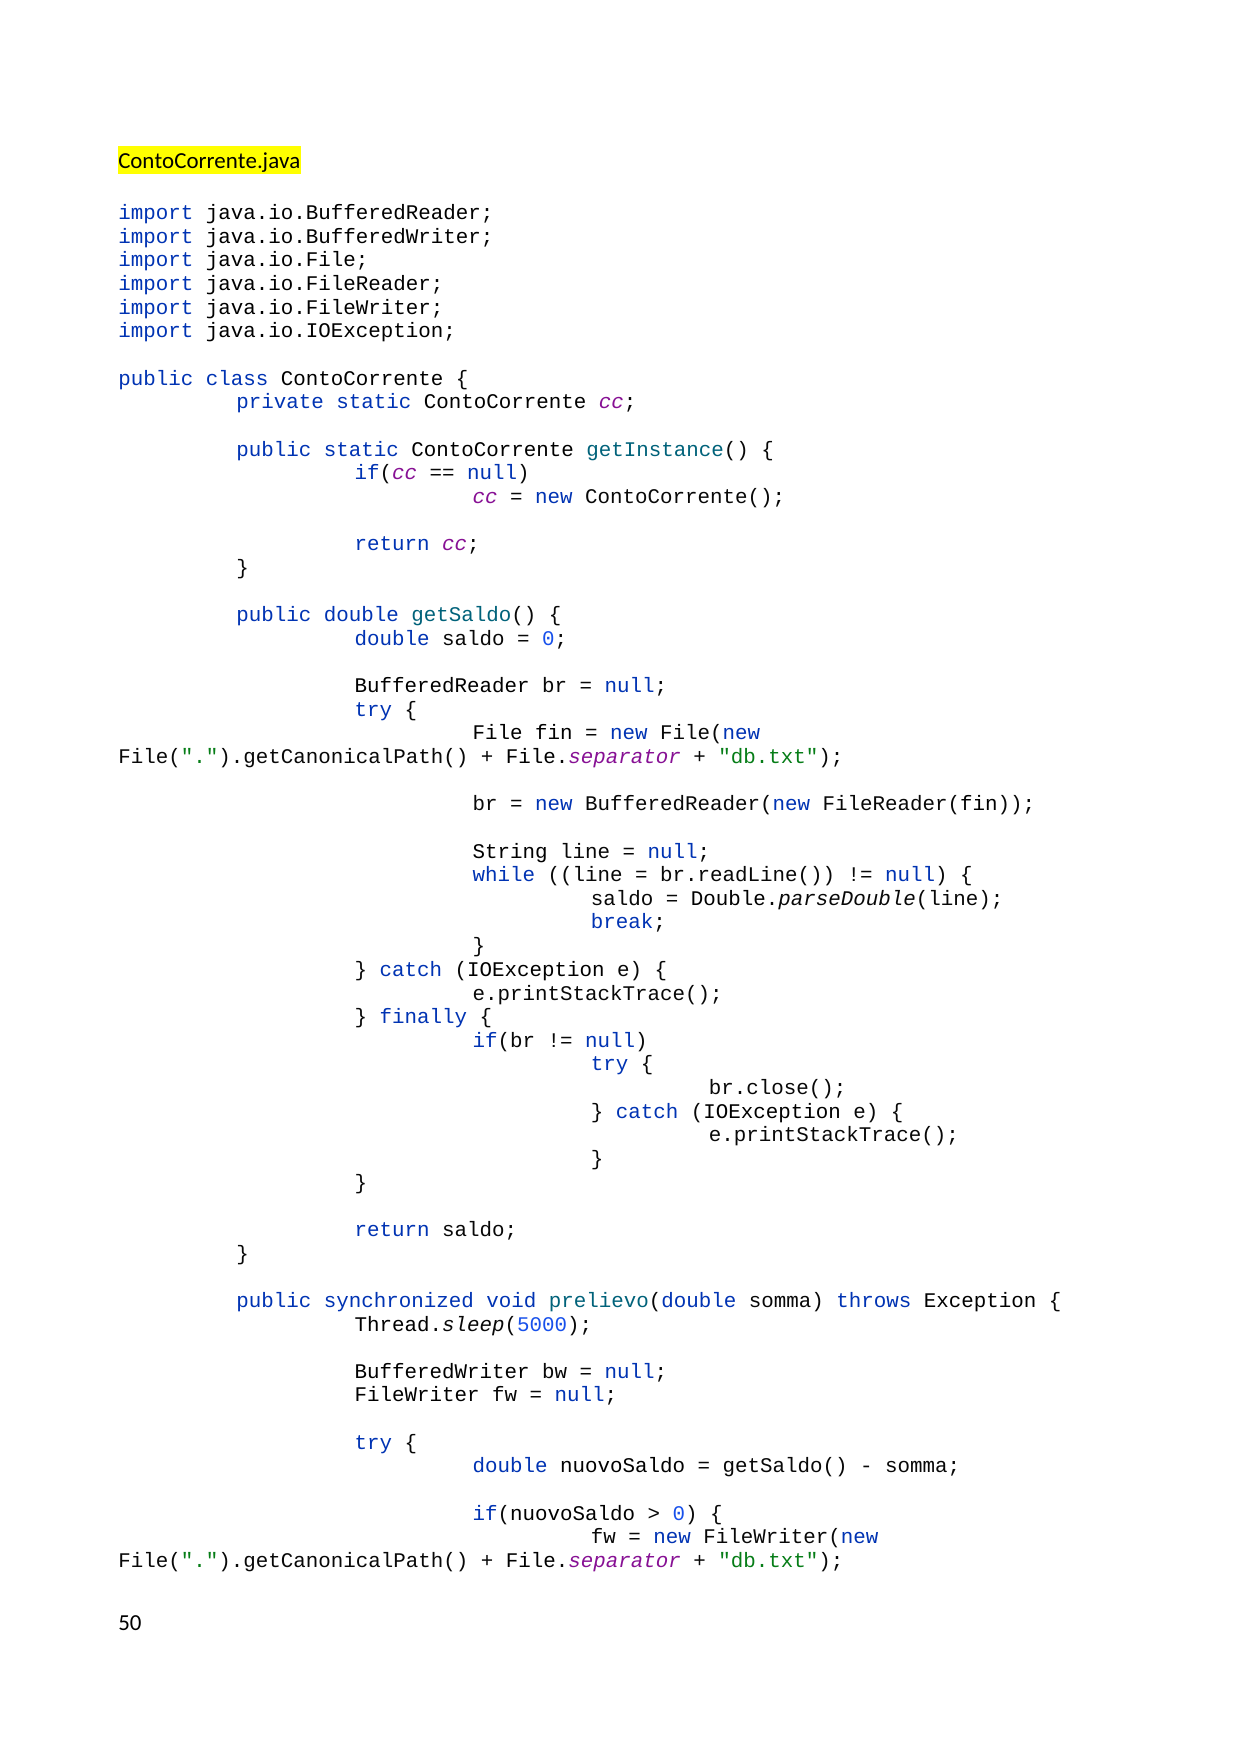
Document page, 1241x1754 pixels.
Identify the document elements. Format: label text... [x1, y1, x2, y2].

text import java.io.BufferedReader; import java.io.BufferedWriter; import java.io.File; import java.io.FileReader; import java.io.FileWriter; import java.io.IOException; public class ContoCorrente { private static ContoCorrente cc; public static ContoCorrente getInstance() { if(cc == null) cc = new ContoCorrente(); return cc; } public double getSaldo() { double saldo = 0; BufferedReader br = null; try { File fin = new File(new File(".").getCanonicalPath() + File.separator + "db.txt"); br = new BufferedReader(new FileReader(fin)); String line = null; while ((line = br.readLine()) != null) { saldo = Double.parseDouble(line); break; } } catch (IOException e) { e.printStackTrace(); } finally { if(br != null) try { br.close(); } catch (IOException e) { e.printStackTrace(); } } return saldo; } public synchronized void prelievo(double somma) throws Exception { Thread.sleep(5000); BufferedWriter bw = null; FileWriter fw = null; try { double nuovoSaldo = getSaldo() - somma; if(nuovoSaldo > 0) { fw = new FileWriter(new File(".").getCanonicalPath() + File.separator + "db.txt"); [118, 202, 1122, 1574]
text ContoCorrente.java [118, 146, 1122, 174]
